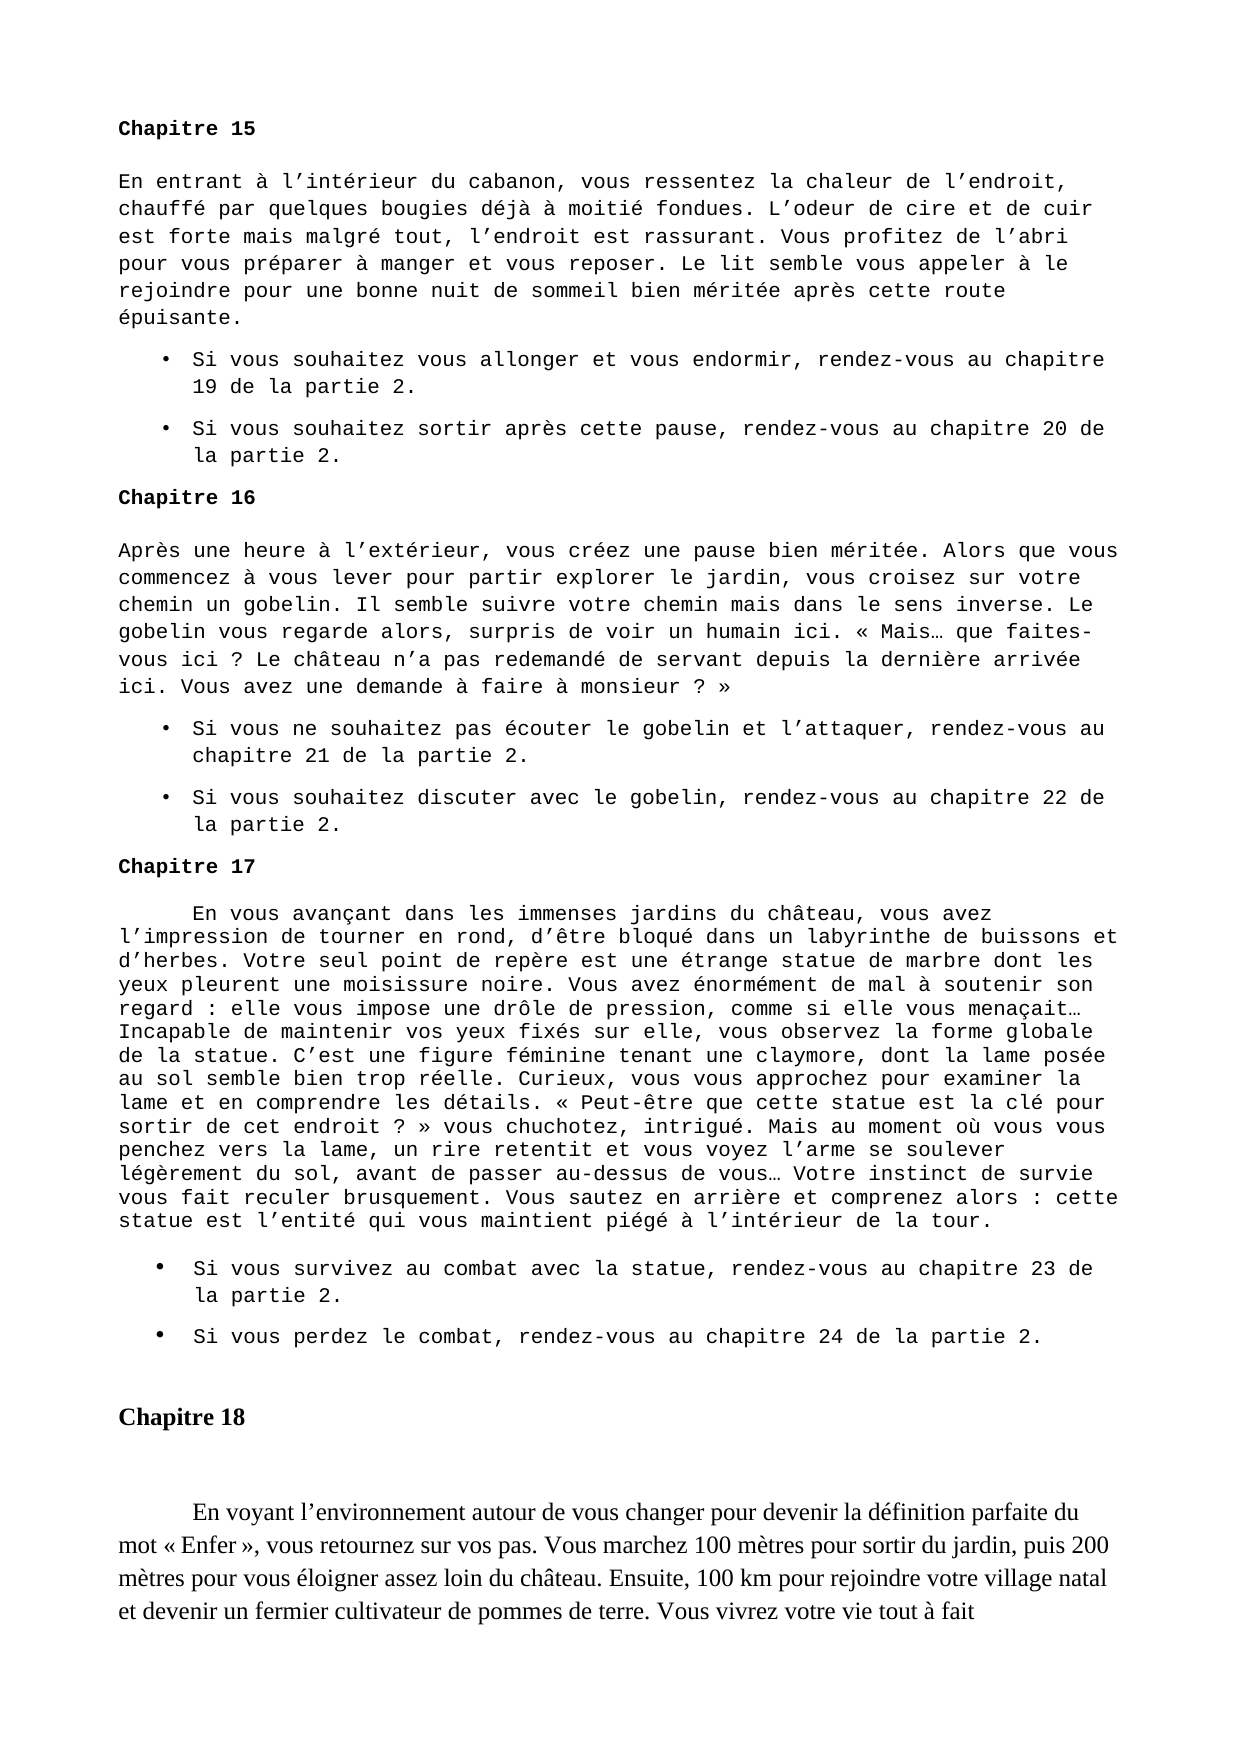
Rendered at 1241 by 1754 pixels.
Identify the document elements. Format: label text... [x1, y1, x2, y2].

list Si vous survivez au combat avec la statue, rendez-vous au chapitre 23 de la partie 2. [156, 1258, 1122, 1308]
text Chapitre 17 [118, 856, 1122, 879]
subtitle Chapitre 16 [118, 487, 1122, 511]
list Si vous ne souhaitez pas écouter le gobelin et l’attaquer, rendez-vous au chapitre 21 de la partie 2. [162, 718, 1122, 768]
text En vous avançant dans les immenses jardins du château, vous avez l’impression de tourner en rond, d’être bloqué dans un labyrinthe de buissons et d’herbes. Votre seul point de repère est une étrange statue de marbre dont les yeux pleurent une moisissure noire. Vous avez énormément de mal à soutenir son regard : elle vous impose une drôle de pression, comme si elle vous menaçait… Incapable de maintenir vos yeux fixés sur elle, vous observez la forme globale de la statue. C’est une figure féminine tenant une claymore, dont la lame posée au sol semble bien trop réelle. Curieux, vous vous approchez pour examiner la lame et en comprendre les détails. « Peut-être que cette statue est la clé pour sortir de cet endroit ? » vous chuchotez, intrigué. Mais au moment où vous vous penchez vers la lame, un rire retentit et vous voyez l’arme se soulever légèrement du sol, avant de passer au-dessus de vous… Votre instinct de survie vous fait reculer brusquement. Vous sautez en arrière et comprenez alors : cette statue est l’entité qui vous maintient piégé à l’intérieur de la tour. [118, 903, 1122, 1258]
text Après une heure à l’extérieur, vous créez une pause bien méritée. Alors que vous commencez à vous lever pour partir explorer le jardin, vous croisez sur votre chemin un gobelin. Il semble suivre votre chemin mais dans le sens inverse. Le gobelin vous regarde alors, surpris de voir un humain ici. « Mais… que faites-vous ici ? Le château n’a pas redemandé de servant depuis la dernière arrivée ici. Vous avez une demande à faire à monsieur ? » [118, 540, 1122, 699]
list Si vous perdez le combat, rendez-vous au chapitre 24 de la partie 2. [156, 1327, 1122, 1383]
text En voyant l’environnement autour de vous changer pour devenir la définition parfaite du mot « Enfer », vous retournez sur vos pas. Vous marchez 100 mètres pour sortir du jardin, puis 200 mètres pour vous éloigner assez loin du château. Ensuite, 100 km pour rejoindre votre village natal et devenir un fermier cultivateur de pommes de terre. Vous vivrez votre vie tout à fait [118, 1497, 1122, 1625]
list Si vous souhaitez discuter avec le gobelin, rendez-vous au chapitre 22 de la partie 2. [162, 787, 1122, 837]
list Si vous souhaitez sortir après cette pause, rendez-vous au chapitre 20 de la partie 2. [162, 418, 1122, 469]
subtitle Chapitre 15 [118, 118, 1122, 142]
text Chapitre 18 [118, 1402, 1122, 1431]
list Si vous souhaitez vous allonger et vous endormir, rendez-vous au chapitre 19 de la partie 2. [162, 349, 1122, 400]
text En entrant à l’intérieur du cabanon, vous ressentez la chaleur de l’endroit, chauffé par quelques bougies déjà à moitié fondues. L’odeur de cire et de cuir est forte mais malgré tout, l’endroit est rassurant. Vous profitez de l’abri pour vous préparer à manger et vous reposer. Le lit semble vous appeler à le rejoindre pour une bonne nuit de sommeil bien méritée après cette route épuisante. [118, 171, 1122, 331]
